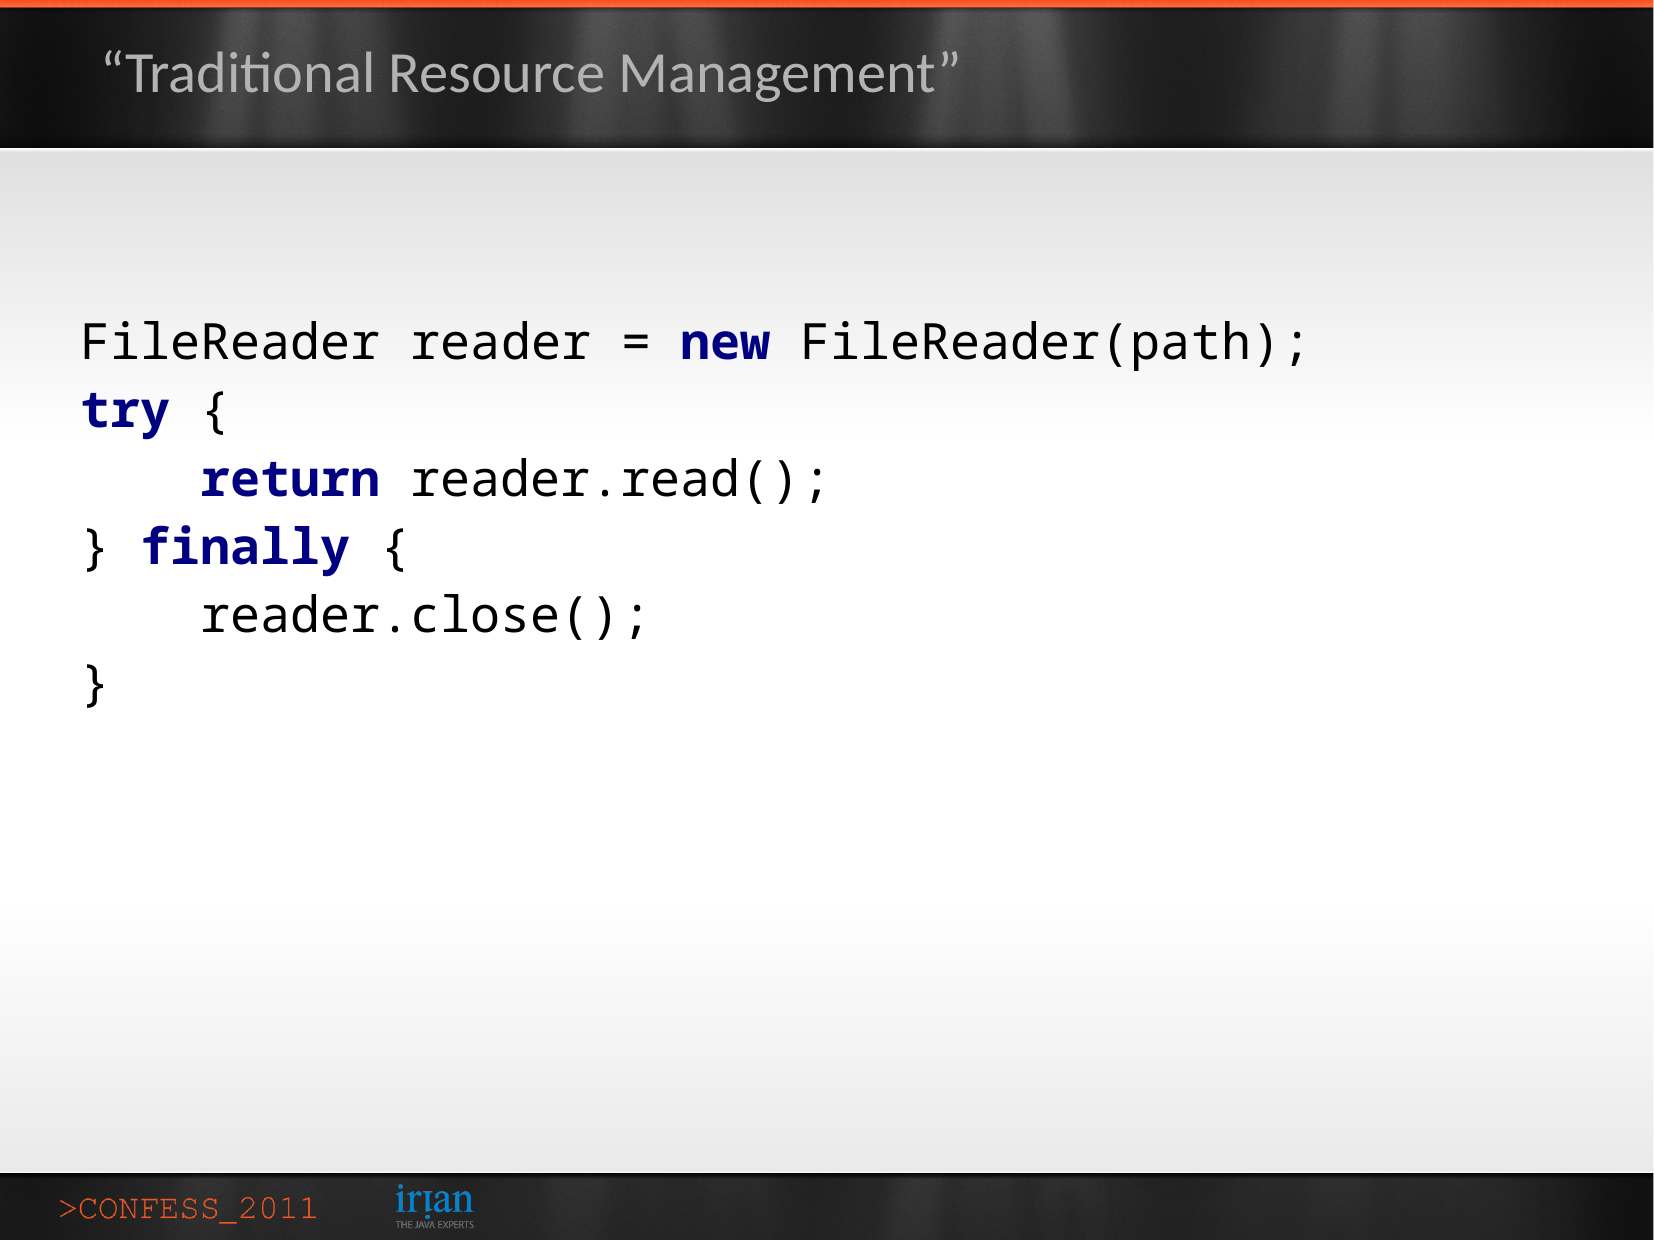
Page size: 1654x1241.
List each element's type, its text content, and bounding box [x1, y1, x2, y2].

picture [0, 0, 1654, 1240]
subtitle FileReader reader = new FileReader(path); try { return reader.read(); } finally { reader.close(); } [80, 305, 1570, 1125]
title “Traditional Resource Management” [100, 6, 1589, 151]
